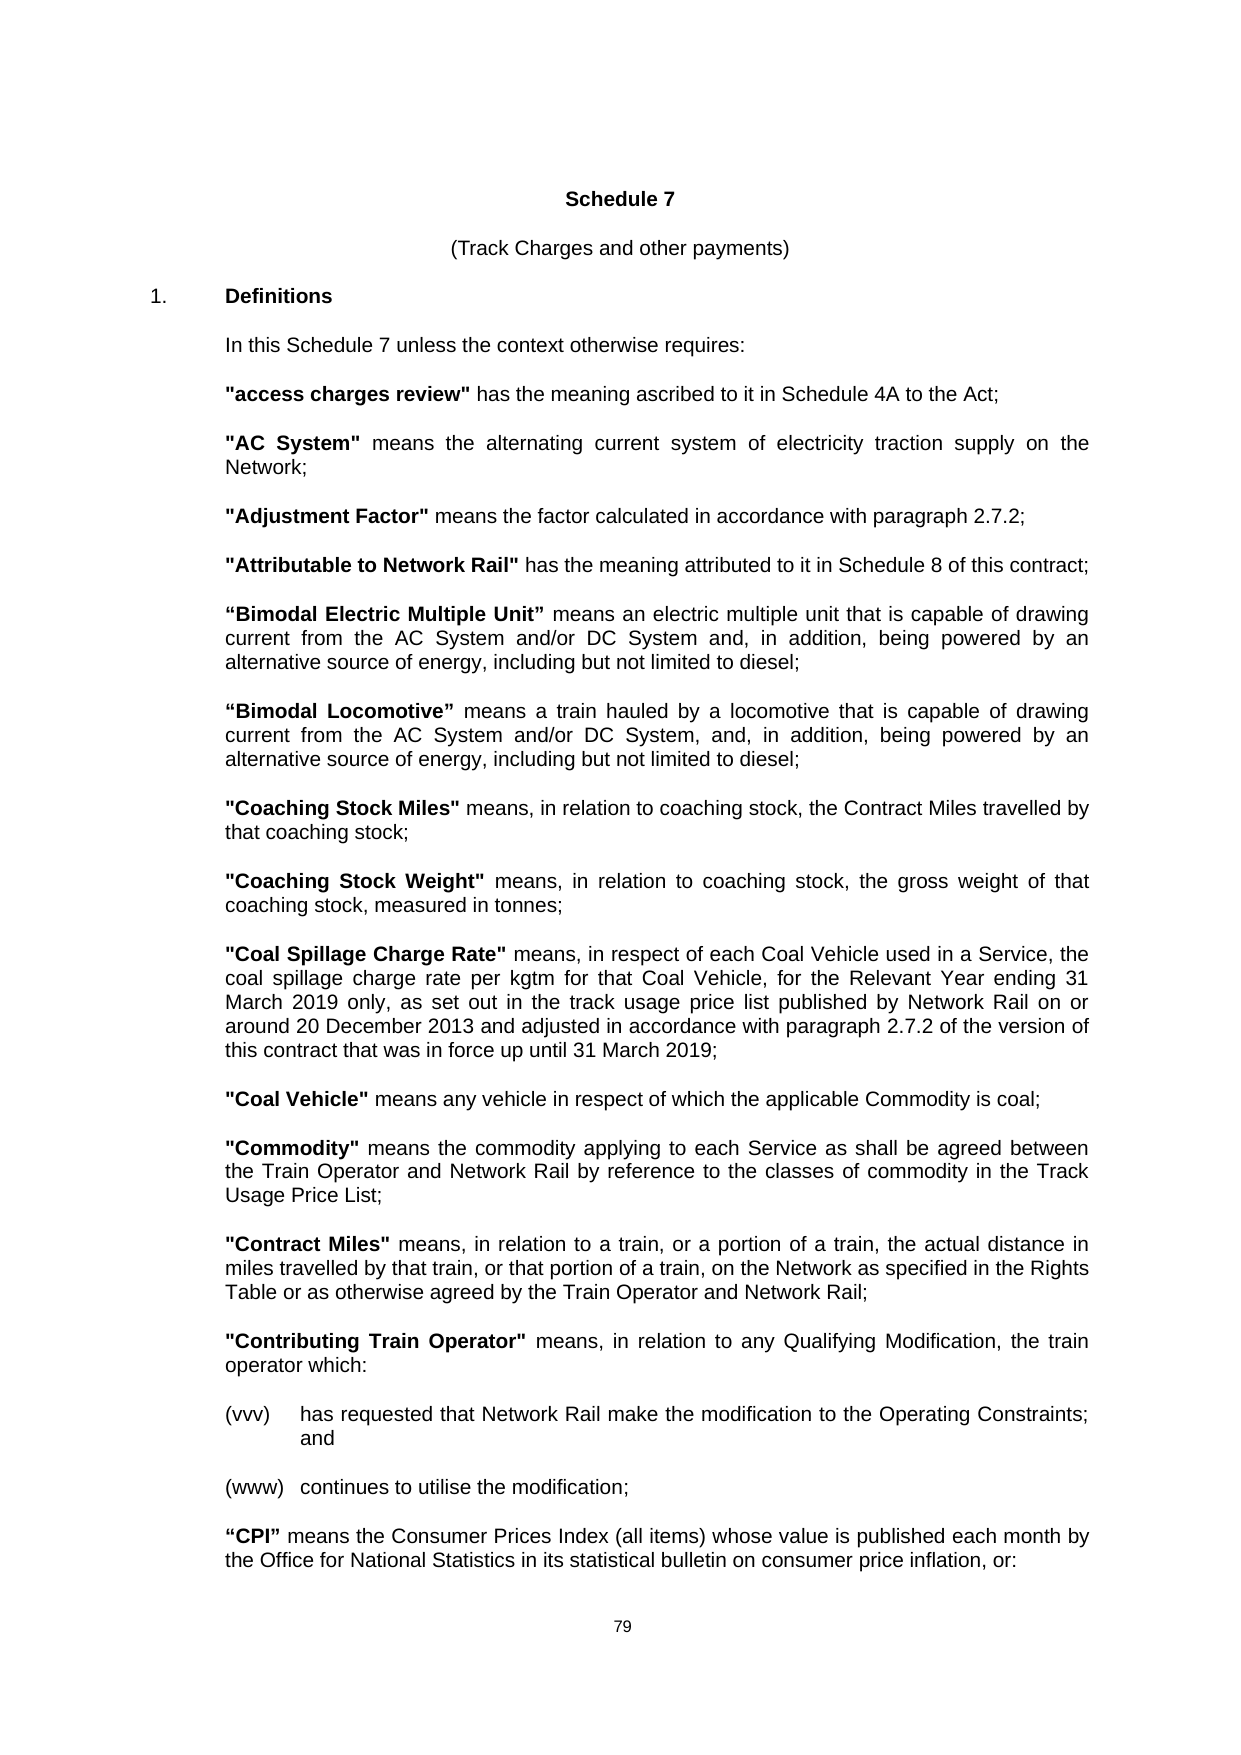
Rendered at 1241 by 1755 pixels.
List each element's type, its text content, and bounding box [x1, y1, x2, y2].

list Schedule 7 [150, 186, 1090, 210]
text “CPI” means the Consumer Prices Index (all items) whose value is published each month by the Office for National Statistics in its statistical bulletin on consumer price inflation, or: [225, 1524, 1090, 1572]
text "Coaching Stock Weight" means, in relation to coaching stock, the gross weight of that coaching stock, measured in tonnes; [225, 869, 1090, 917]
text "Coaching Stock Miles" means, in relation to coaching stock, the Contract Miles travelled by that coaching stock; [225, 796, 1090, 844]
text "Commodity" means the commodity applying to each Service as shall be agreed between the Train Operator and Network Rail by reference to the classes of commodity in the Track Usage Price List; [225, 1135, 1090, 1207]
text "Adjustment Factor" means the factor calculated in accordance with paragraph 2.7.2; [225, 504, 1090, 528]
text In this Schedule 7 unless the context otherwise requires: [225, 333, 1090, 357]
list Definitions [150, 284, 1090, 308]
text "AC System" means the alternating current system of electricity traction supply on the Network; [225, 431, 1090, 479]
text "Contract Miles" means, in relation to a train, or a portion of a train, the actual distance in miles travelled by that train, or that portion of a train, on the Network as specified in the Rights Table or as otherwise agreed by the Train Operator and Network Rail; [225, 1232, 1090, 1304]
text “Bimodal Electric Multiple Unit” means an electric multiple unit that is capable of drawing current from the AC System and/or DC System and, in addition, being powered by an alternative source of energy, including but not limited to diesel; [225, 602, 1090, 674]
text "access charges review" has the meaning ascribed to it in Schedule 4A to the Act; [225, 382, 1090, 406]
text "Contributing Train Operator" means, in relation to any Qualifying Modification, the train operator which: [225, 1329, 1090, 1377]
text "Attributable to Network Rail" has the meaning attributed to it in Schedule 8 of this contract; [225, 553, 1090, 577]
text “Bimodal Locomotive” means a train hauled by a locomotive that is capable of drawing current from the AC System and/or DC System, and, in addition, being powered by an alternative source of energy, including but not limited to diesel; [225, 699, 1090, 771]
text "Coal Spillage Charge Rate" means, in respect of each Coal Vehicle used in a Service, the coal spillage charge rate per kgtm for that Coal Vehicle, for the Relevant Year ending 31 March 2019 only, as set out in the track usage price list published by Network Rail on or around 20 December 2013 and adjusted in accordance with paragraph 2.7.2 of the version of this contract that was in force up until 31 March 2019; [225, 942, 1090, 1061]
subtitle has requested that Network Rail make the modification to the Operating Constraints; and [225, 1402, 1090, 1450]
text "Coal Vehicle" means any vehicle in respect of which the applicable Commodity is coal; [225, 1086, 1090, 1110]
subtitle continues to utilise the modification; [225, 1475, 1090, 1499]
list (Track Charges and other payments) [150, 235, 1090, 259]
